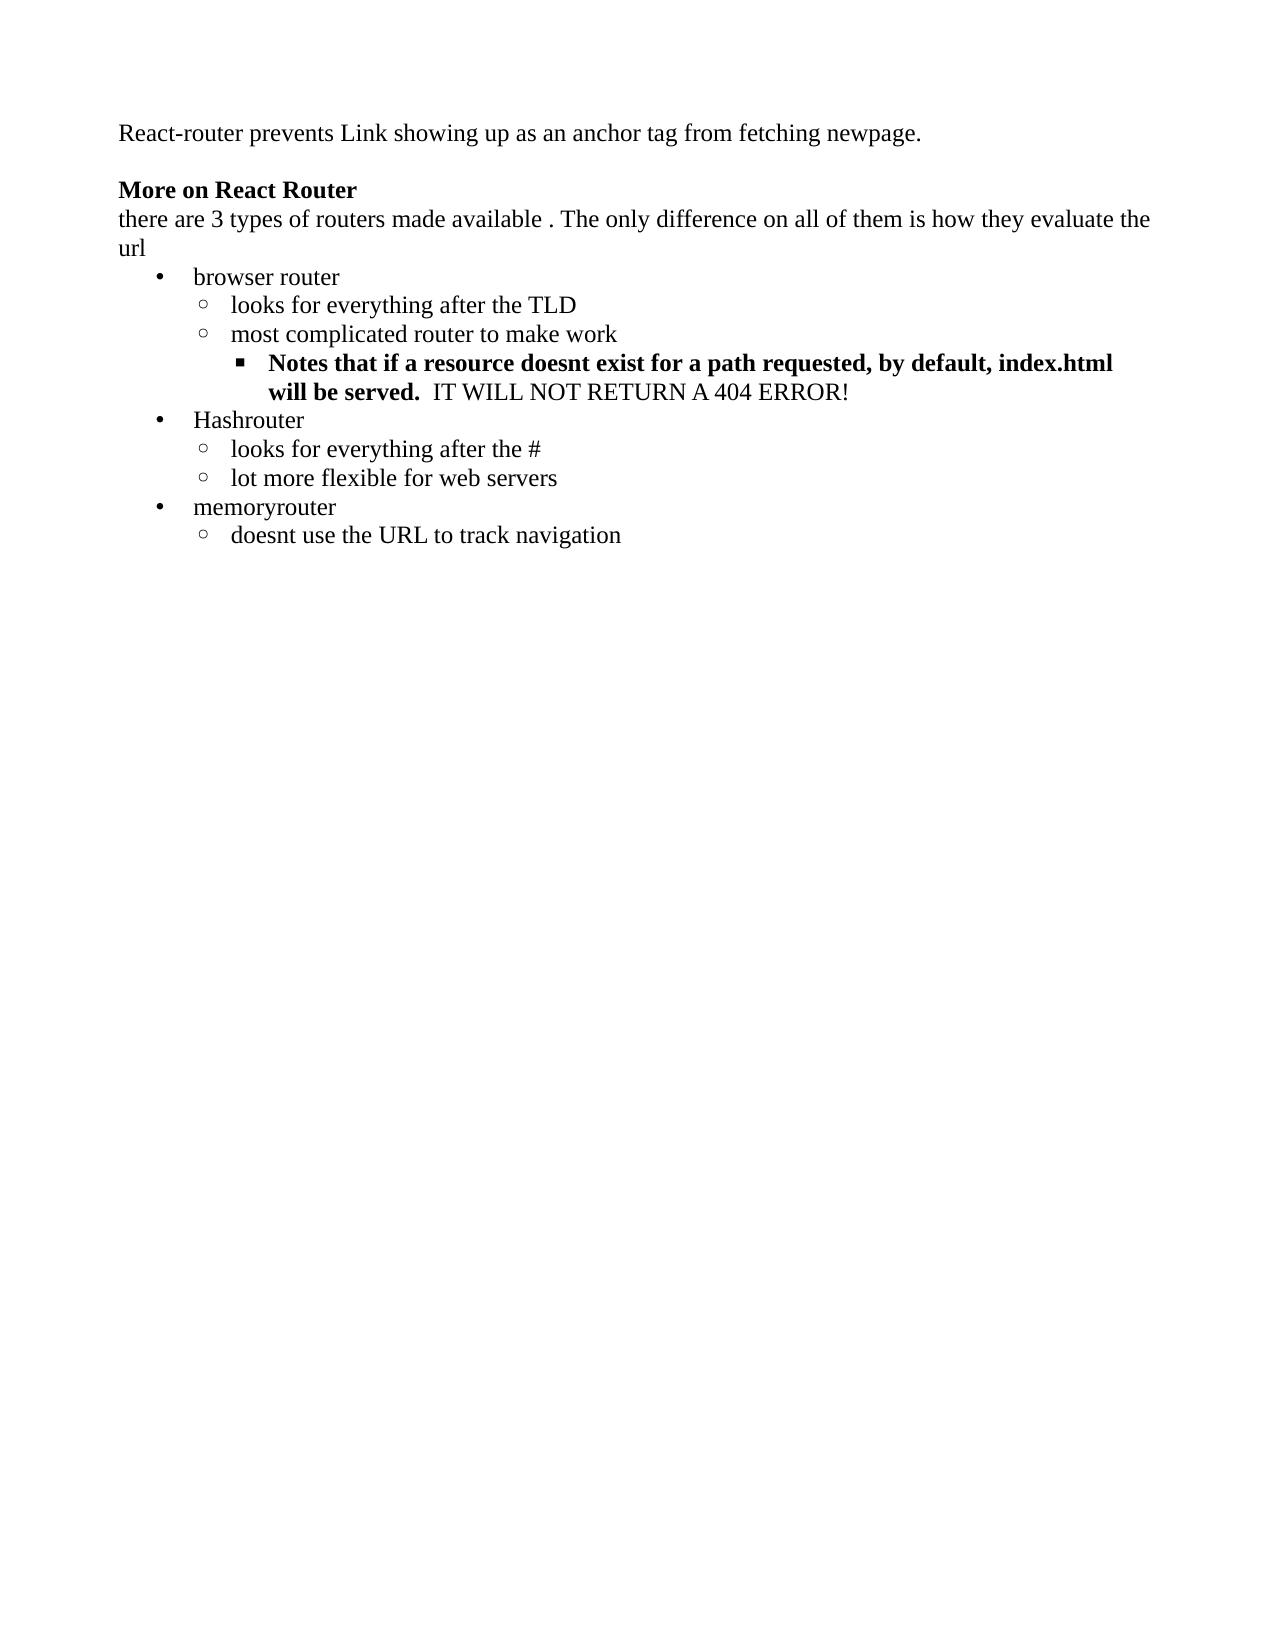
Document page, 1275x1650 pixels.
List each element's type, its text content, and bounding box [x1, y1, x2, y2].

list lot more flexible for web servers [193, 463, 1157, 492]
list looks for everything after the TLD [193, 291, 1157, 319]
list memoryrouter [156, 492, 1157, 521]
list most complicated router to make work [193, 319, 1157, 348]
text React-router prevents Link showing up as an anchor tag from fetching newpage. [118, 118, 1157, 147]
list Hashrouter [156, 406, 1157, 434]
list looks for everything after the # [193, 434, 1157, 463]
list doesnt use the URL to track navigation [193, 521, 1157, 549]
list browser router [156, 262, 1157, 291]
list Notes that if a resource doesnt exist for a path requested, by default, index.html will be served. IT WILL NOT RETURN A 404 ERROR! [231, 348, 1157, 406]
text there are 3 types of routers made available . The only difference on all of them is how they evaluate the url [118, 204, 1157, 262]
text More on React Router [118, 176, 1157, 204]
